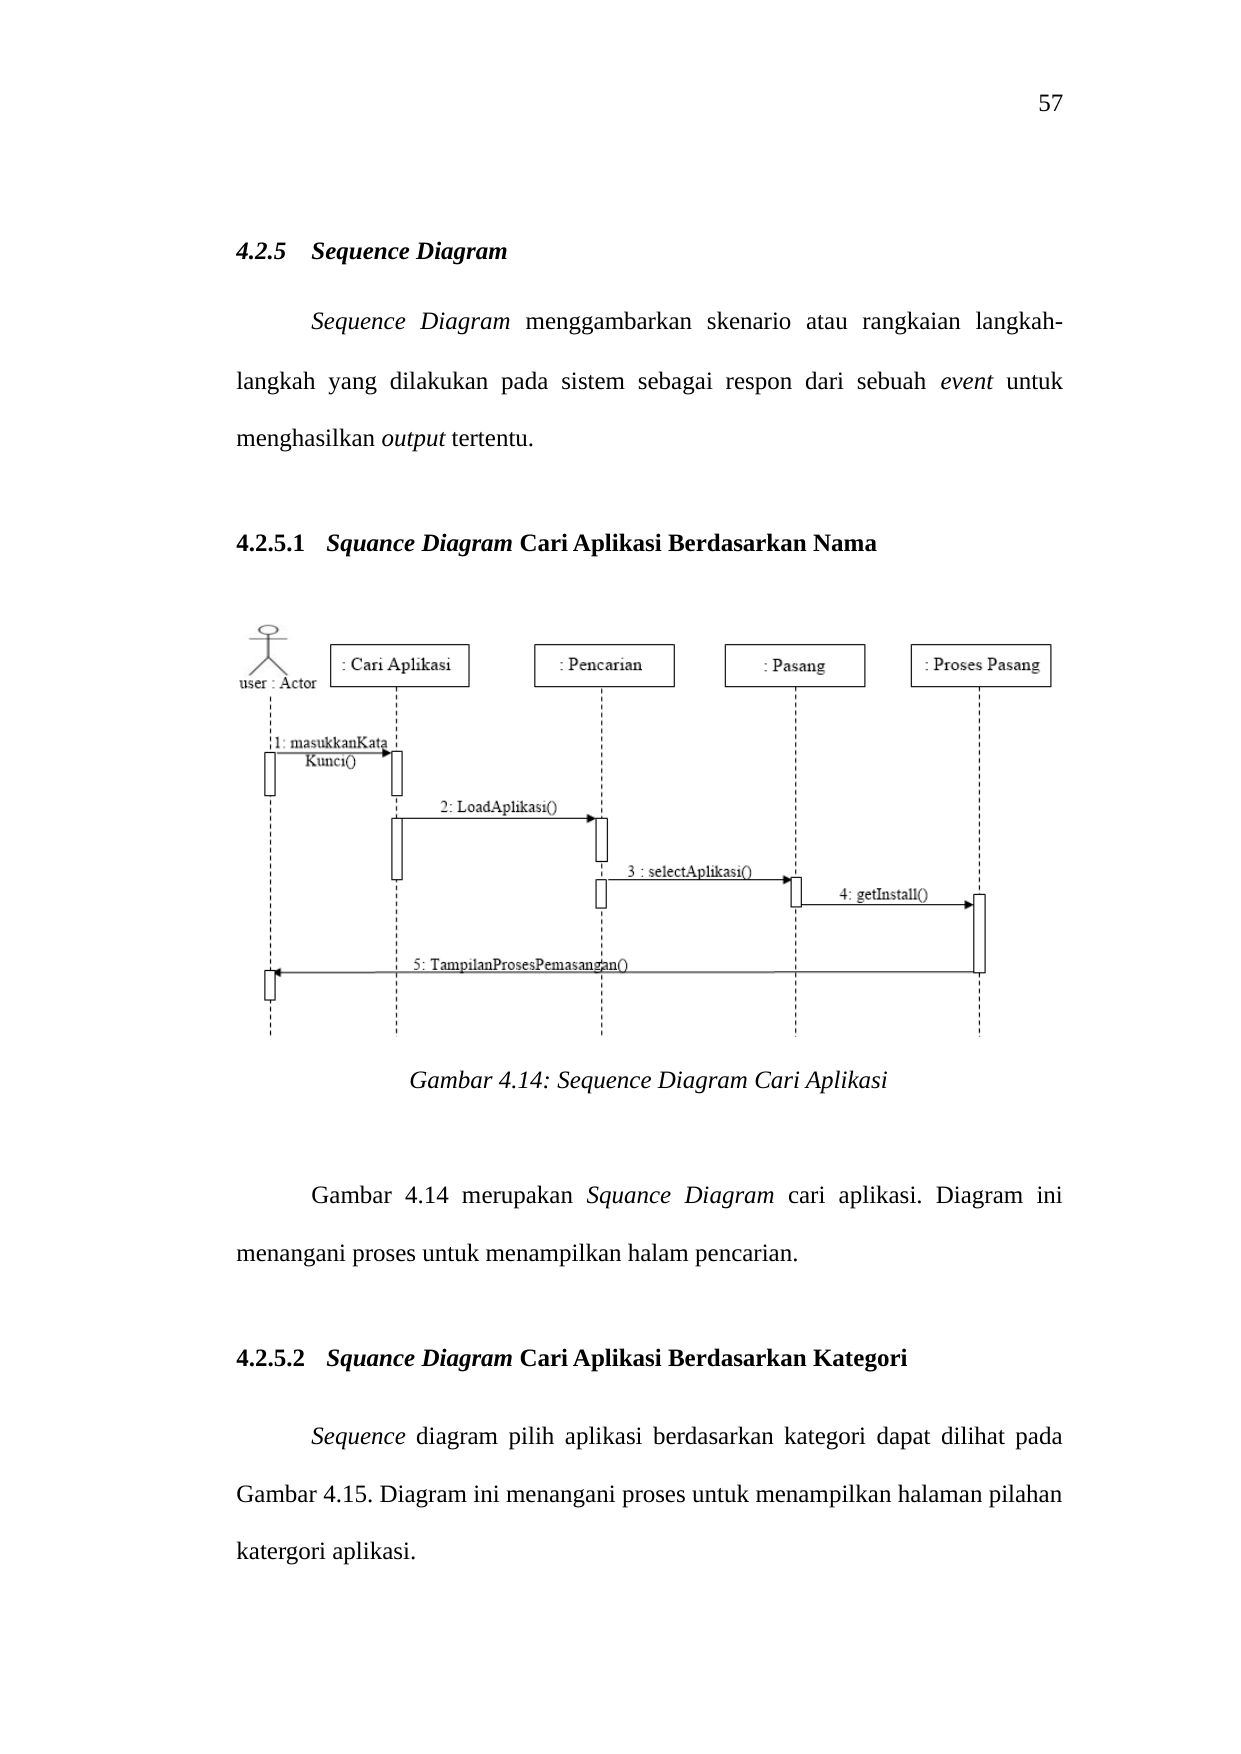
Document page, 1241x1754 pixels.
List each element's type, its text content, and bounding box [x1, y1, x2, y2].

text Sequence diagram pilih aplikasi berdasarkan kategori dapat dilihat pada Gambar 4.15. Diagram ini menangani proses untuk menampilkan halaman pilahan katergori aplikasi. [236, 1421, 1063, 1565]
subtitle Sequence Diagram [236, 236, 1063, 265]
subtitle Squance Diagram Cari Aplikasi berdasarkan Kategori [236, 1343, 1063, 1372]
picture [236, 619, 1063, 1037]
text Gambar 4.14 merupakan Squance Diagram cari aplikasi. Diagram ini menangani proses untuk menampilkan halam pencarian. [236, 1181, 1063, 1267]
text Sequence Diagram menggambarkan skenario atau rangkaian langkah- langkah yang dilakukan pada sistem sebagai respon dari sebuah event untuk menghasilkan output tertentu. [236, 303, 1063, 452]
subtitle Squance Diagram Cari Aplikasi Berdasarkan Nama [236, 528, 1063, 557]
text Gambar 4.14: Sequence Diagram Cari Aplikasi [236, 1037, 1063, 1094]
